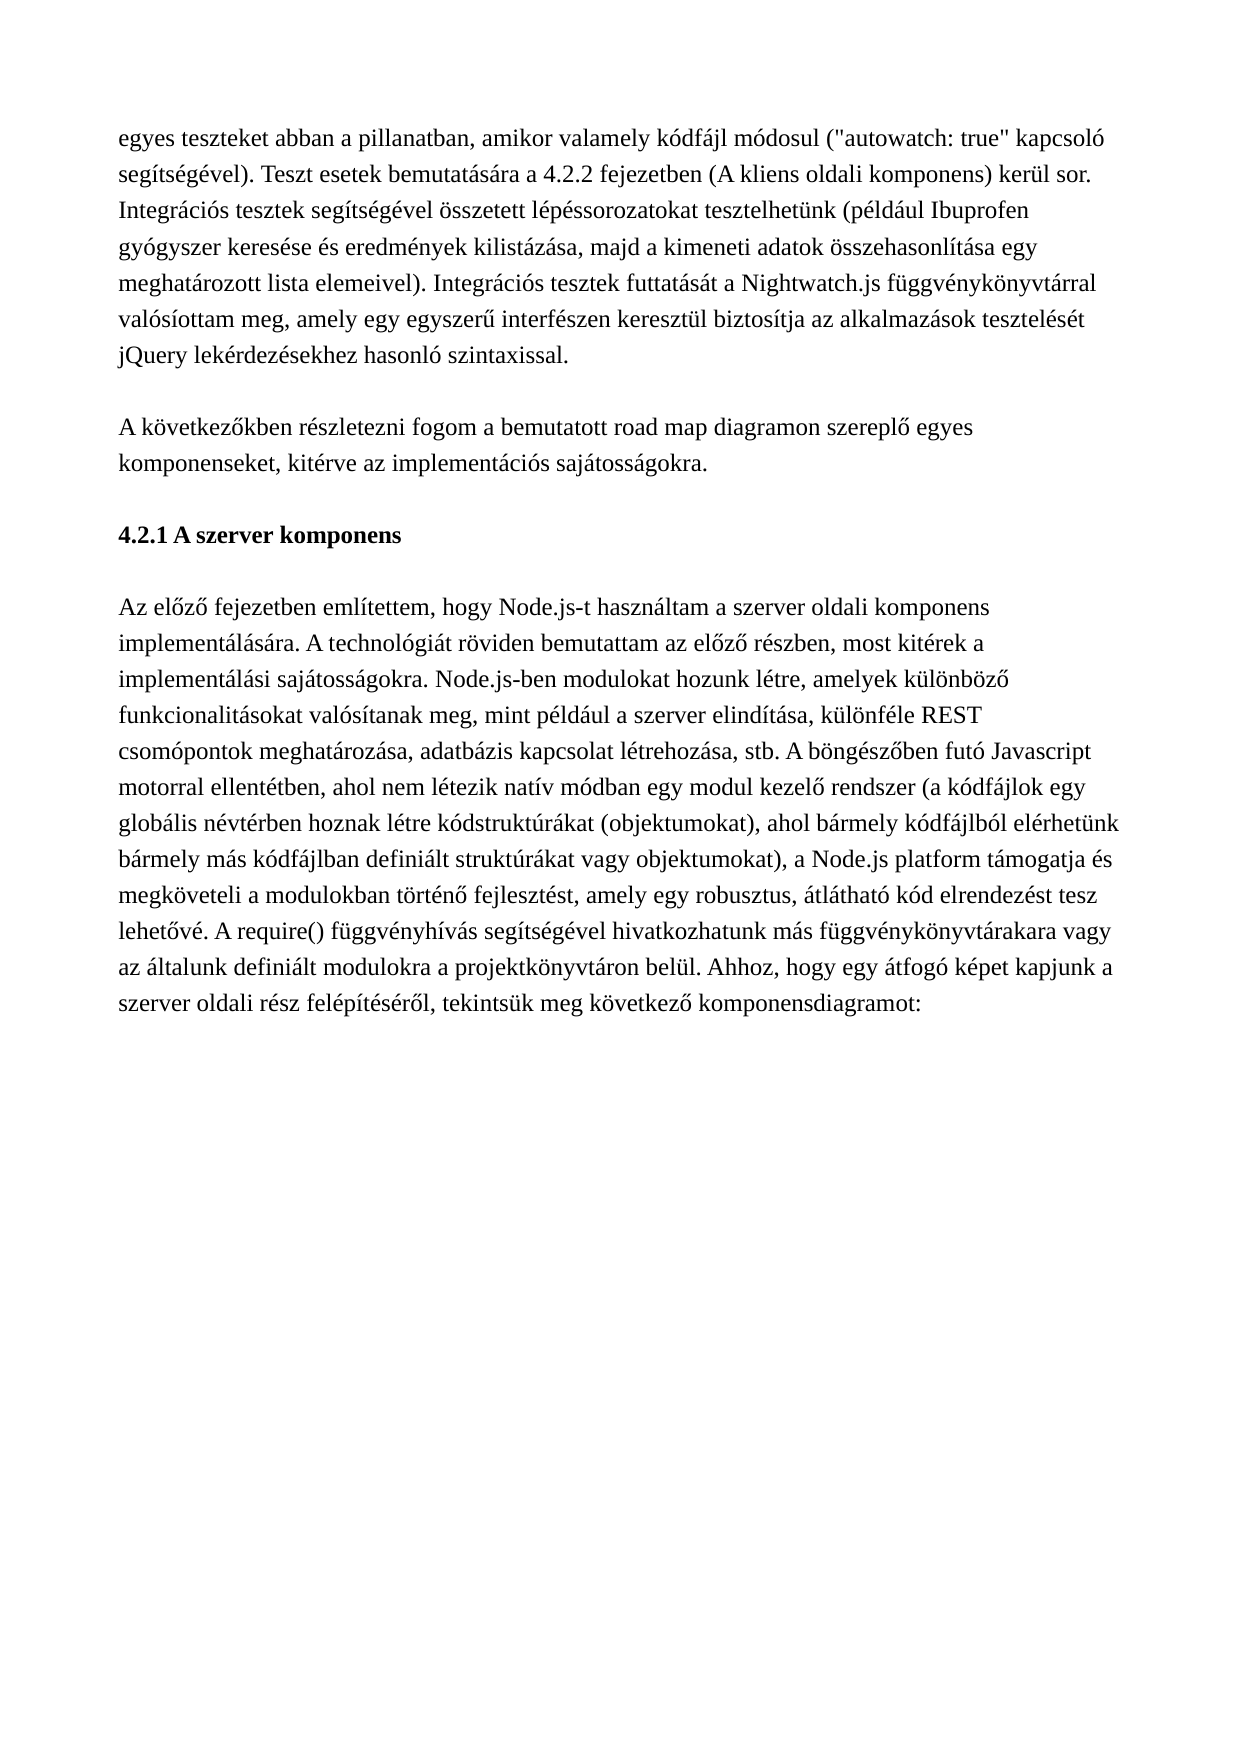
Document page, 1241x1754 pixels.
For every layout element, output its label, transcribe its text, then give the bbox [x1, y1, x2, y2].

text egyes teszteket abban a pillanatban, amikor valamely kódfájl módosul ("autowatch: true" kapcsoló segítségével). Teszt esetek bemutatására a 4.2.2 fejezetben (A kliens oldali komponens) kerül sor. [118, 118, 1122, 190]
text Integrációs tesztek segítségével összetett lépéssorozatokat tesztelhetünk (például Ibuprofen gyógyszer keresése és eredmények kilistázása, majd a kimeneti adatok összehasonlítása egy meghatározott lista elemeivel). Integrációs tesztek futtatását a Nightwatch.js függvénykönyvtárral valósíottam meg, amely egy egyszerű interfészen keresztül biztosítja az alkalmazások tesztelését jQuery lekérdezésekhez hasonló szintaxissal. [118, 190, 1122, 370]
text A következőkben részletezni fogom a bemutatott road map diagramon szereplő egyes komponenseket, kitérve az implementációs sajátosságokra. [118, 406, 1122, 478]
text Az előző fejezetben említettem, hogy Node.js-t használtam a szerver oldali komponens implementálására. A technológiát röviden bemutattam az előző részben, most kitérek a implementálási sajátosságokra. Node.js-ben modulokat hozunk létre, amelyek különböző funkcionalitásokat valósítanak meg, mint például a szerver elindítása, különféle REST csomópontok meghatározása, adatbázis kapcsolat létrehozása, stb. A böngészőben futó Javascript motorral ellentétben, ahol nem létezik natív módban egy modul kezelő rendszer (a kódfájlok egy globális névtérben hoznak létre kódstruktúrákat (objektumokat), ahol bármely kódfájlból elérhetünk bármely más kódfájlban definiált struktúrákat vagy objektumokat), a Node.js platform támogatja és megköveteli a modulokban történő fejlesztést, amely egy robusztus, átlátható kód elrendezést tesz lehetővé. A require() függvényhívás segítségével hivatkozhatunk más függvénykönyvtárakara vagy az általunk definiált modulokra a projektkönyvtáron belül. Ahhoz, hogy egy átfogó képet kapjunk a szerver oldali rész felépítéséről, tekintsük meg következő komponensdiagramot: [118, 587, 1122, 1019]
text 4.2.1 A szerver komponens [118, 514, 1122, 551]
